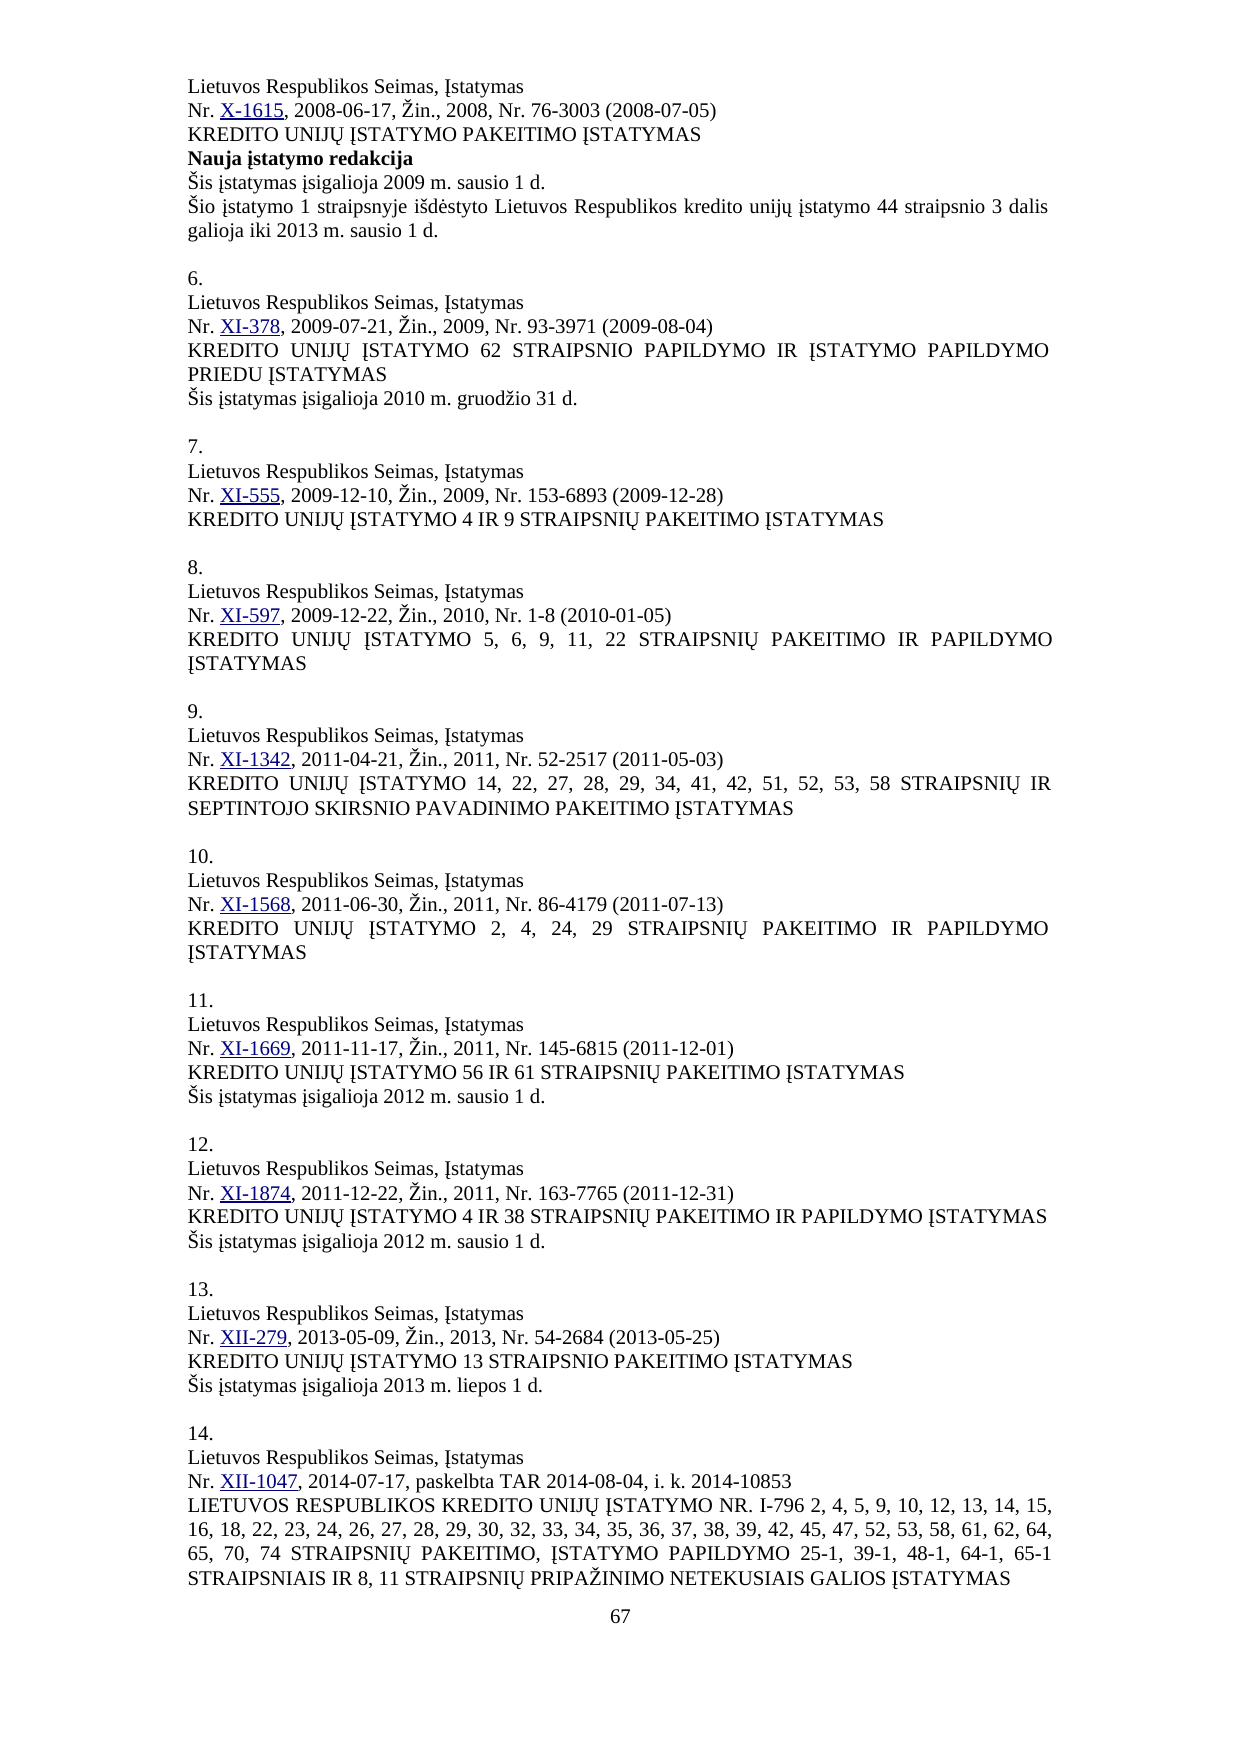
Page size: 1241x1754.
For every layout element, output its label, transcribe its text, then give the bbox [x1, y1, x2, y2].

text 7. [187, 434, 1050, 458]
text KREDITO UNIJŲ ĮSTATYMO PAKEITIMO ĮSTATYMAS [187, 122, 1050, 146]
text Nauja įstatymo redakcija [187, 146, 1050, 170]
text Šis įstatymas įsigalioja 2009 m. sausio 1 d. [187, 170, 1050, 194]
text Šio įstatymo 1 straipsnyje išdėstyto Lietuvos Respublikos kredito unijų įstatymo 44 straipsnio 3 dalis galioja iki 2013 m. sausio 1 d. [187, 194, 1050, 242]
text Lietuvos Respublikos Seimas, Įstatymas [187, 723, 1053, 747]
text KREDITO UNIJŲ ĮSTATYMO 62 STRAIPSNIO PAPILDYMO IR ĮSTATYMO PAPILDYMO PRIEDU ĮSTATYMAS [187, 338, 1050, 386]
text 11. [187, 988, 1050, 1012]
text KREDITO UNIJŲ ĮSTATYMO 56 IR 61 STRAIPSNIŲ PAKEITIMO ĮSTATYMAS [187, 1060, 1050, 1084]
text Nr. XI-555, 2009-12-10, Žin., 2009, Nr. 153-6893 (2009-12-28) [187, 483, 1050, 507]
text Lietuvos Respublikos Seimas, Įstatymas [187, 1156, 1050, 1180]
text Nr. XII-279, 2013-05-09, Žin., 2013, Nr. 54-2684 (2013-05-25) [187, 1325, 1050, 1349]
text 12. [187, 1132, 1050, 1156]
text Lietuvos Respublikos Seimas, Įstatymas [187, 73, 1050, 98]
text Lietuvos Respublikos Seimas, Įstatymas [187, 1012, 1050, 1036]
text Nr. XII-1047, 2014-07-17, paskelbta TAR 2014-08-04, i. k. 2014-10853 [187, 1469, 1050, 1493]
text LIETUVOS RESPUBLIKOS KREDITO UNIJŲ ĮSTATYMO NR. I-796 2, 4, 5, 9, 10, 12, 13, 14, 15, 16, 18, 22, 23, 24, 26, 27, 28, 29, 30, 32, 33, 34, 35, 36, 37, 38, 39, 42, 45, 47, 52, 53, 58, 61, 62, 64, 65, 70, 74 STRAIPSNIŲ PAKEITIMO, ĮSTATYMO PAPILDYMO 25-1, 39-1, 48-1, 64-1, 65-1 STRAIPSNIAIS IR 8, 11 STRAIPSNIŲ PRIPAŽINIMO NETEKUSIAIS GALIOS ĮSTATYMAS [187, 1493, 1053, 1589]
text 10. [187, 843, 1050, 868]
text Nr. X-1615, 2008-06-17, Žin., 2008, Nr. 76-3003 (2008-07-05) [187, 98, 1050, 122]
text 14. [187, 1421, 1050, 1445]
text Lietuvos Respublikos Seimas, Įstatymas [187, 1445, 1050, 1469]
text 6. [187, 266, 1050, 290]
text 13. [187, 1277, 1050, 1301]
text Lietuvos Respublikos Seimas, Įstatymas [187, 290, 1050, 314]
text Nr. XI-597, 2009-12-22, Žin., 2010, Nr. 1-8 (2010-01-05) [187, 603, 1053, 627]
text Šis įstatymas įsigalioja 2012 m. sausio 1 d. [187, 1084, 1050, 1108]
text Lietuvos Respublikos Seimas, Įstatymas [187, 579, 1053, 603]
text KREDITO UNIJŲ ĮSTATYMO 4 IR 38 STRAIPSNIŲ PAKEITIMO IR PAPILDYMO ĮSTATYMAS [187, 1204, 1050, 1228]
text Nr. XI-1874, 2011-12-22, Žin., 2011, Nr. 163-7765 (2011-12-31) [187, 1180, 1050, 1204]
text Nr. XI-378, 2009-07-21, Žin., 2009, Nr. 93-3971 (2009-08-04) [187, 314, 1050, 338]
text 9. [187, 699, 1053, 723]
text Lietuvos Respublikos Seimas, Įstatymas [187, 1301, 1050, 1325]
text Nr. XI-1342, 2011-04-21, Žin., 2011, Nr. 52-2517 (2011-05-03) [187, 747, 1053, 771]
text KREDITO UNIJŲ ĮSTATYMO 14, 22, 27, 28, 29, 34, 41, 42, 51, 52, 53, 58 STRAIPSNIŲ IR SEPTINTOJO SKIRSNIO PAVADINIMO PAKEITIMO ĮSTATYMAS [187, 771, 1053, 819]
text KREDITO UNIJŲ ĮSTATYMO 13 STRAIPSNIO PAKEITIMO ĮSTATYMAS [187, 1349, 1050, 1373]
text KREDITO UNIJŲ ĮSTATYMO 4 IR 9 STRAIPSNIŲ PAKEITIMO ĮSTATYMAS [187, 507, 1050, 531]
text Šis įstatymas įsigalioja 2010 m. gruodžio 31 d. [187, 386, 1050, 410]
text Lietuvos Respublikos Seimas, Įstatymas [187, 868, 1050, 892]
text Nr. XI-1669, 2011-11-17, Žin., 2011, Nr. 145-6815 (2011-12-01) [187, 1036, 1050, 1060]
text KREDITO UNIJŲ ĮSTATYMO 2, 4, 24, 29 STRAIPSNIŲ PAKEITIMO IR PAPILDYMO ĮSTATYMAS [187, 916, 1050, 964]
text 8. [187, 555, 1053, 579]
text Šis įstatymas įsigalioja 2012 m. sausio 1 d. [187, 1228, 1050, 1253]
text KREDITO UNIJŲ ĮSTATYMO 5, 6, 9, 11, 22 STRAIPSNIŲ PAKEITIMO IR PAPILDYMO ĮSTATYMAS [187, 627, 1053, 675]
text Šis įstatymas įsigalioja 2013 m. liepos 1 d. [187, 1373, 1030, 1397]
text Nr. XI-1568, 2011-06-30, Žin., 2011, Nr. 86-4179 (2011-07-13) [187, 892, 1050, 916]
text Lietuvos Respublikos Seimas, Įstatymas [187, 458, 1050, 483]
